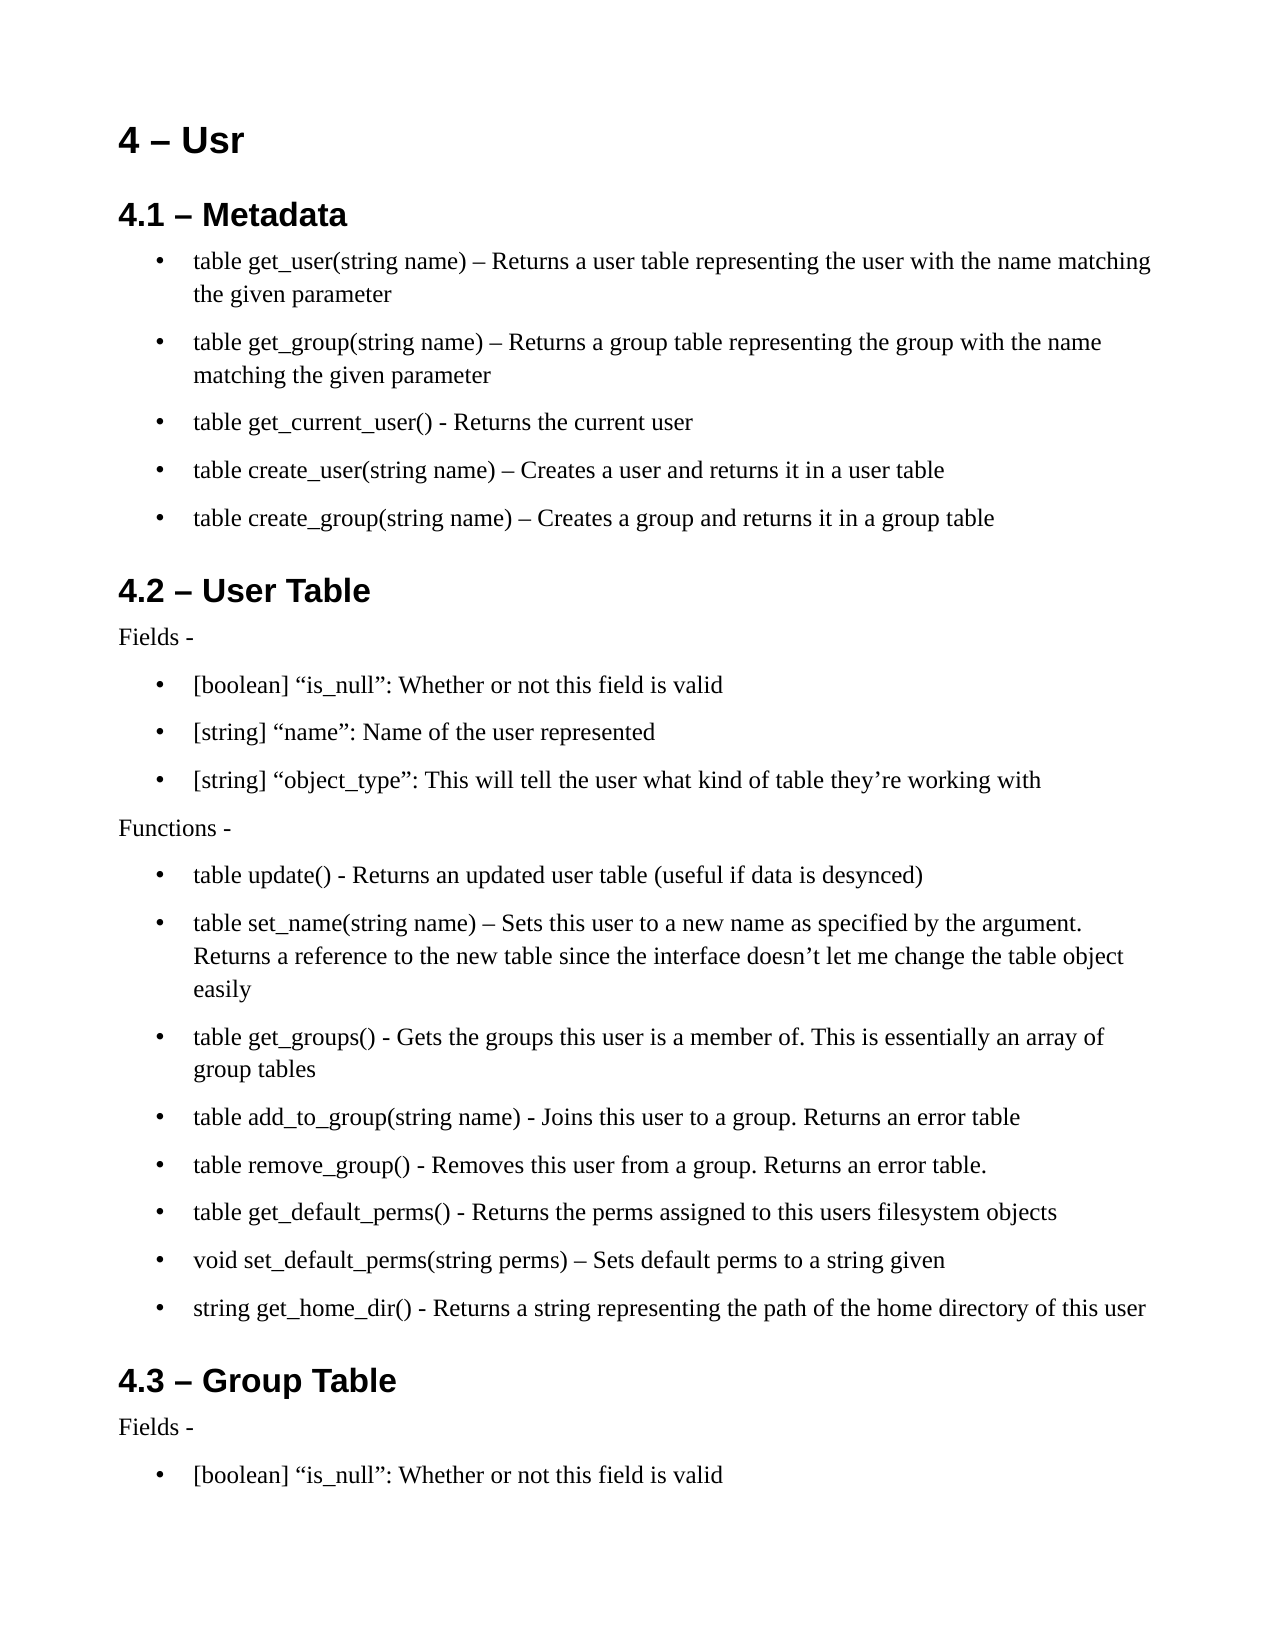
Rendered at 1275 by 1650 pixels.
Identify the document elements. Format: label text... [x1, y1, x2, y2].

list table get_current_user() - Returns the current user [156, 407, 1157, 436]
list table get_default_perms() - Returns the perms assigned to this users filesystem objects [156, 1197, 1157, 1226]
list [string] “object_type”: This will tell the user what kind of table they’re working with [156, 765, 1157, 794]
list [boolean] “is_null”: Whether or not this field is valid [156, 1460, 1157, 1488]
list table create_user(string name) – Creates a user and returns it in a user table [156, 455, 1157, 484]
list table get_group(string name) – Returns a group table representing the group with the name matching the given parameter [156, 327, 1157, 389]
subtitle 4.2 – User Table [118, 571, 1157, 610]
list table set_name(string name) – Sets this user to a new name as specified by the argument. Returns a reference to the new table since the interface doesn’t let me change the table object easily [156, 908, 1157, 1003]
subtitle 4.1 – Metadata [118, 195, 1157, 234]
list table remove_group() - Removes this user from a group. Returns an error table. [156, 1150, 1157, 1178]
text Fields - [118, 1412, 1157, 1441]
list table add_to_group(string name) - Joins this user to a group. Returns an error table [156, 1102, 1157, 1131]
list [string] “name”: Name of the user represented [156, 717, 1157, 746]
list void set_default_perms(string perms) – Sets default perms to a string given [156, 1245, 1157, 1274]
list [boolean] “is_null”: Whether or not this field is valid [156, 670, 1157, 699]
list string get_home_dir() - Returns a string representing the path of the home directory of this user [156, 1293, 1157, 1321]
text Functions - [118, 813, 1157, 841]
list table get_groups() - Gets the groups this user is a member of. This is essentially an array of group tables [156, 1022, 1157, 1083]
list table create_group(string name) – Creates a group and returns it in a group table [156, 503, 1157, 531]
list table update() - Returns an updated user table (useful if data is desynced) [156, 860, 1157, 889]
list table get_user(string name) – Returns a user table representing the user with the name matching the given parameter [156, 246, 1157, 308]
subtitle 4.3 – Group Table [118, 1361, 1157, 1400]
subtitle 4 – Usr [118, 118, 1157, 162]
text Fields - [118, 622, 1157, 651]
